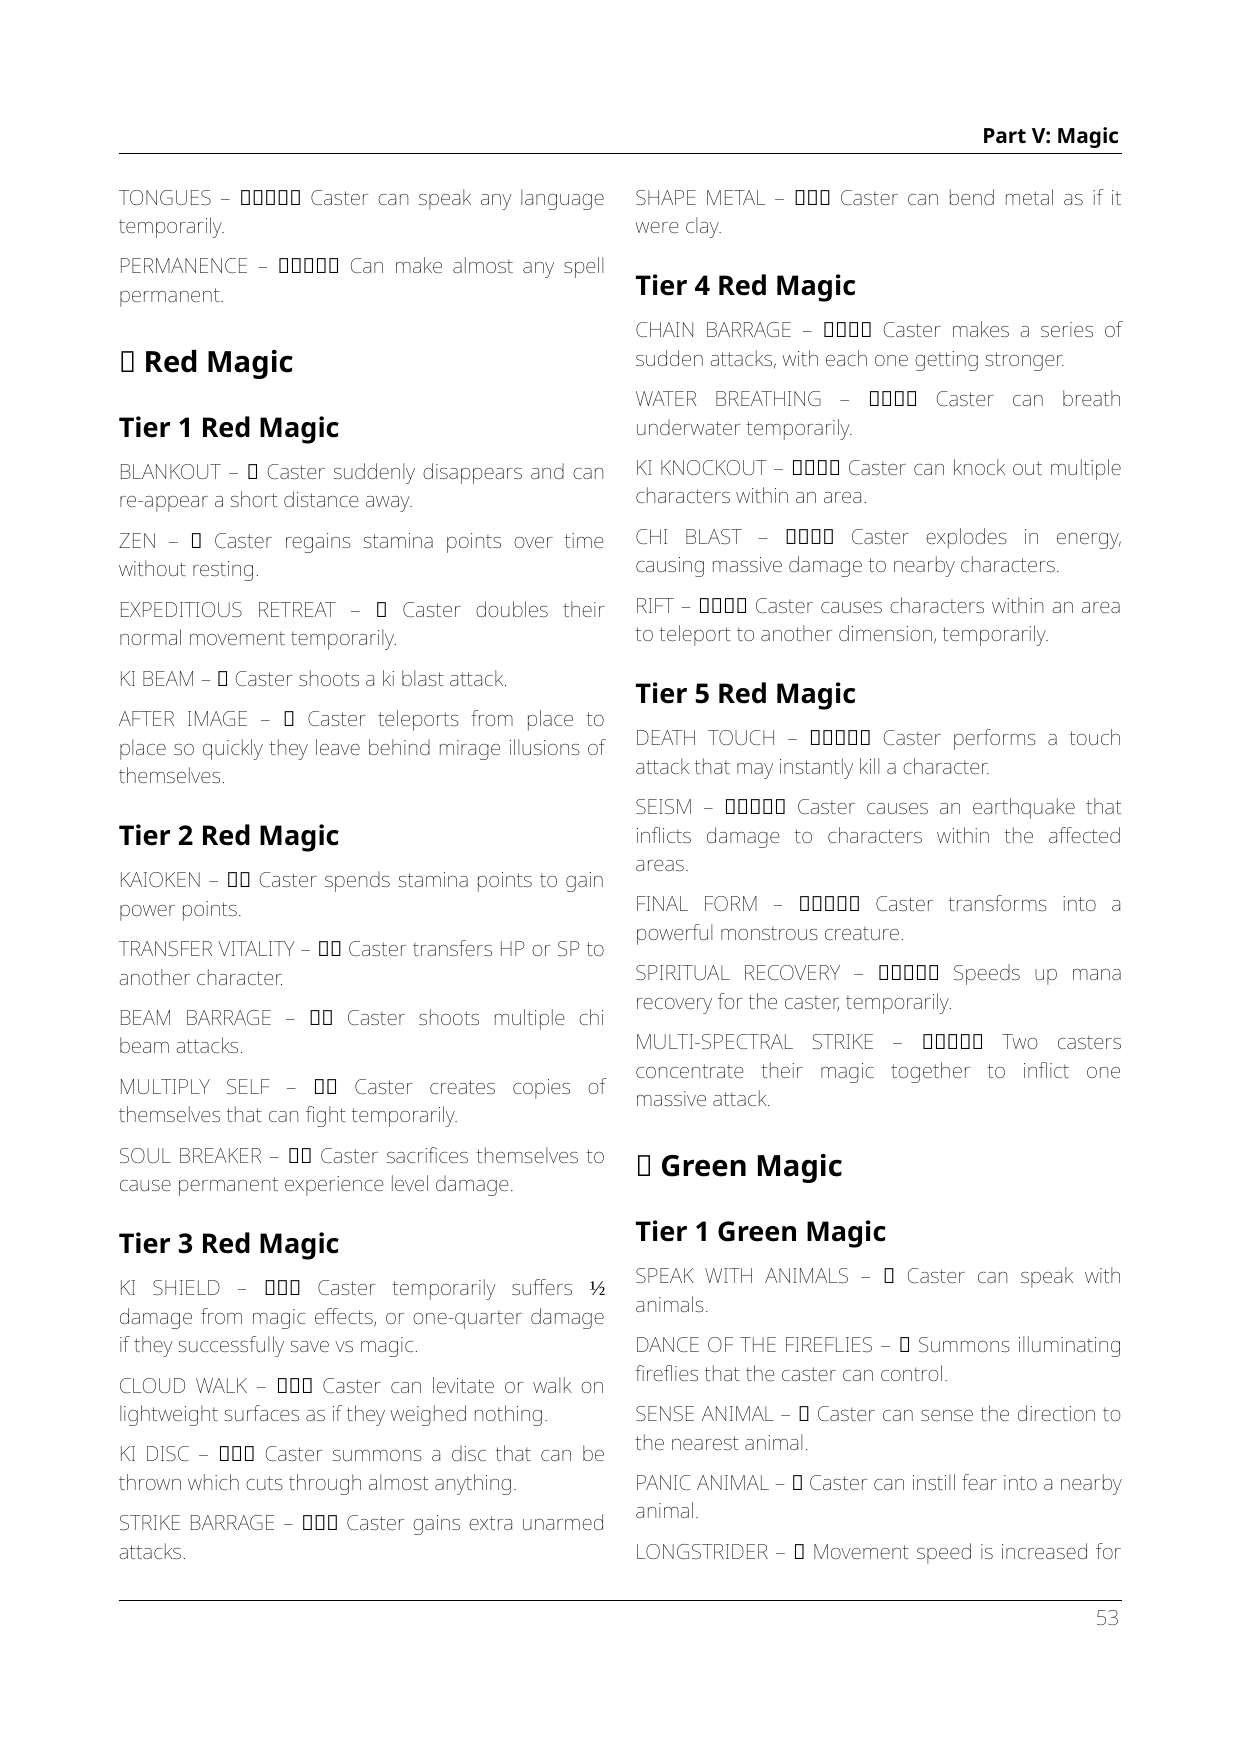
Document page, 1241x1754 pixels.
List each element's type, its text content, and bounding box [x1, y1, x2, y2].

text Tier 1 Green Magic [635, 1213, 1122, 1249]
text AFTER IMAGE –  Caster teleports from place to place so quickly they leave behind mirage illusions of themselves. [118, 704, 605, 789]
text BEAM BARRAGE –  Caster shoots multiple chi beam attacks. [118, 1003, 605, 1060]
text KI BEAM –  Caster shoots a ki blast attack. [118, 664, 605, 692]
text TRANSFER VITALITY –  Caster transfers HP or SP to another character. [118, 934, 605, 991]
text KI SHIELD –  Caster temporarily suffers ½ damage from magic effects, or one-quarter damage if they successfully save vs magic. [118, 1273, 605, 1359]
text Tier 4 Red Magic [635, 266, 1122, 303]
text SENSE ANIMAL –  Caster can sense the direction to the nearest animal. [635, 1399, 1122, 1456]
text BLANKOUT –  Caster suddenly disappears and can re-appear a short distance away. [118, 457, 605, 514]
text ZEN –  Caster regains stamina points over time without resting. [118, 526, 605, 583]
text STRIKE BARRAGE –  Caster gains extra unarmed attacks. [118, 1508, 605, 1565]
text CHI BLAST –  Caster explodes in energy, causing massive damage to nearby characters. [635, 522, 1122, 579]
text SHAPE METAL –  Caster can bend metal as if it were clay. [635, 183, 1122, 239]
text Tier 5 Red Magic [635, 674, 1122, 711]
text RIFT –  Caster causes characters within an area to teleport to another dimension, temporarily. [635, 591, 1122, 648]
text KAIOKEN –  Caster spends stamina points to gain power points. [118, 865, 605, 922]
text MULTIPLY SELF –  Caster creates copies of themselves that can fight temporarily. [118, 1072, 605, 1129]
text WATER BREATHING –  Caster can breath underwater temporarily. [635, 384, 1122, 441]
text SEISM –  Caster causes an earthquake that inflicts damage to characters within the affected areas. [635, 792, 1122, 878]
text PERMANENCE –  Can make almost any spell permanent. [118, 251, 605, 308]
text LONGSTRIDER –  Movement speed is increased for [635, 1537, 1122, 1565]
text TONGUES –  Caster can speak any language temporarily. [118, 183, 605, 239]
text DEATH TOUCH –  Caster performs a touch attack that may instantly kill a character. [635, 723, 1122, 780]
text MULTI-SPECTRAL STRIKE –  Two casters concentrate their magic together to inflict one massive attack. [635, 1027, 1122, 1113]
text PANIC ANIMAL –  Caster can instill fear into a nearby animal. [635, 1468, 1122, 1525]
text Tier 1 Red Magic [118, 408, 605, 445]
text KI KNOCKOUT –  Caster can knock out multiple characters within an area. [635, 453, 1122, 510]
text KI DISC –  Caster summons a disc that can be thrown which cuts through almost anything. [118, 1439, 605, 1496]
text Tier 3 Red Magic [118, 1224, 605, 1261]
text SPIRITUAL RECOVERY –  Speeds up mana recovery for the caster, temporarily. [635, 958, 1122, 1015]
subtitle  Green Magic [635, 1145, 1122, 1185]
text CHAIN BARRAGE –  Caster makes a series of sudden attacks, with each one getting stronger. [635, 315, 1122, 372]
text EXPEDITIOUS RETREAT –  Caster doubles their normal movement temporarily. [118, 595, 605, 652]
text SPEAK WITH ANIMALS –  Caster can speak with animals. [635, 1261, 1122, 1318]
text Tier 2 Red Magic [118, 816, 605, 853]
text CLOUD WALK –  Caster can levitate or walk on lightweight surfaces as if they weighed nothing. [118, 1371, 605, 1428]
text SOUL BREAKER –  Caster sacrifices themselves to cause permanent experience level damage. [118, 1141, 605, 1198]
text DANCE OF THE FIREFLIES –  Summons illuminating fireflies that the caster can control. [635, 1330, 1122, 1387]
subtitle  Red Magic [118, 341, 605, 381]
text FINAL FORM –  Caster transforms into a powerful monstrous creature. [635, 889, 1122, 946]
